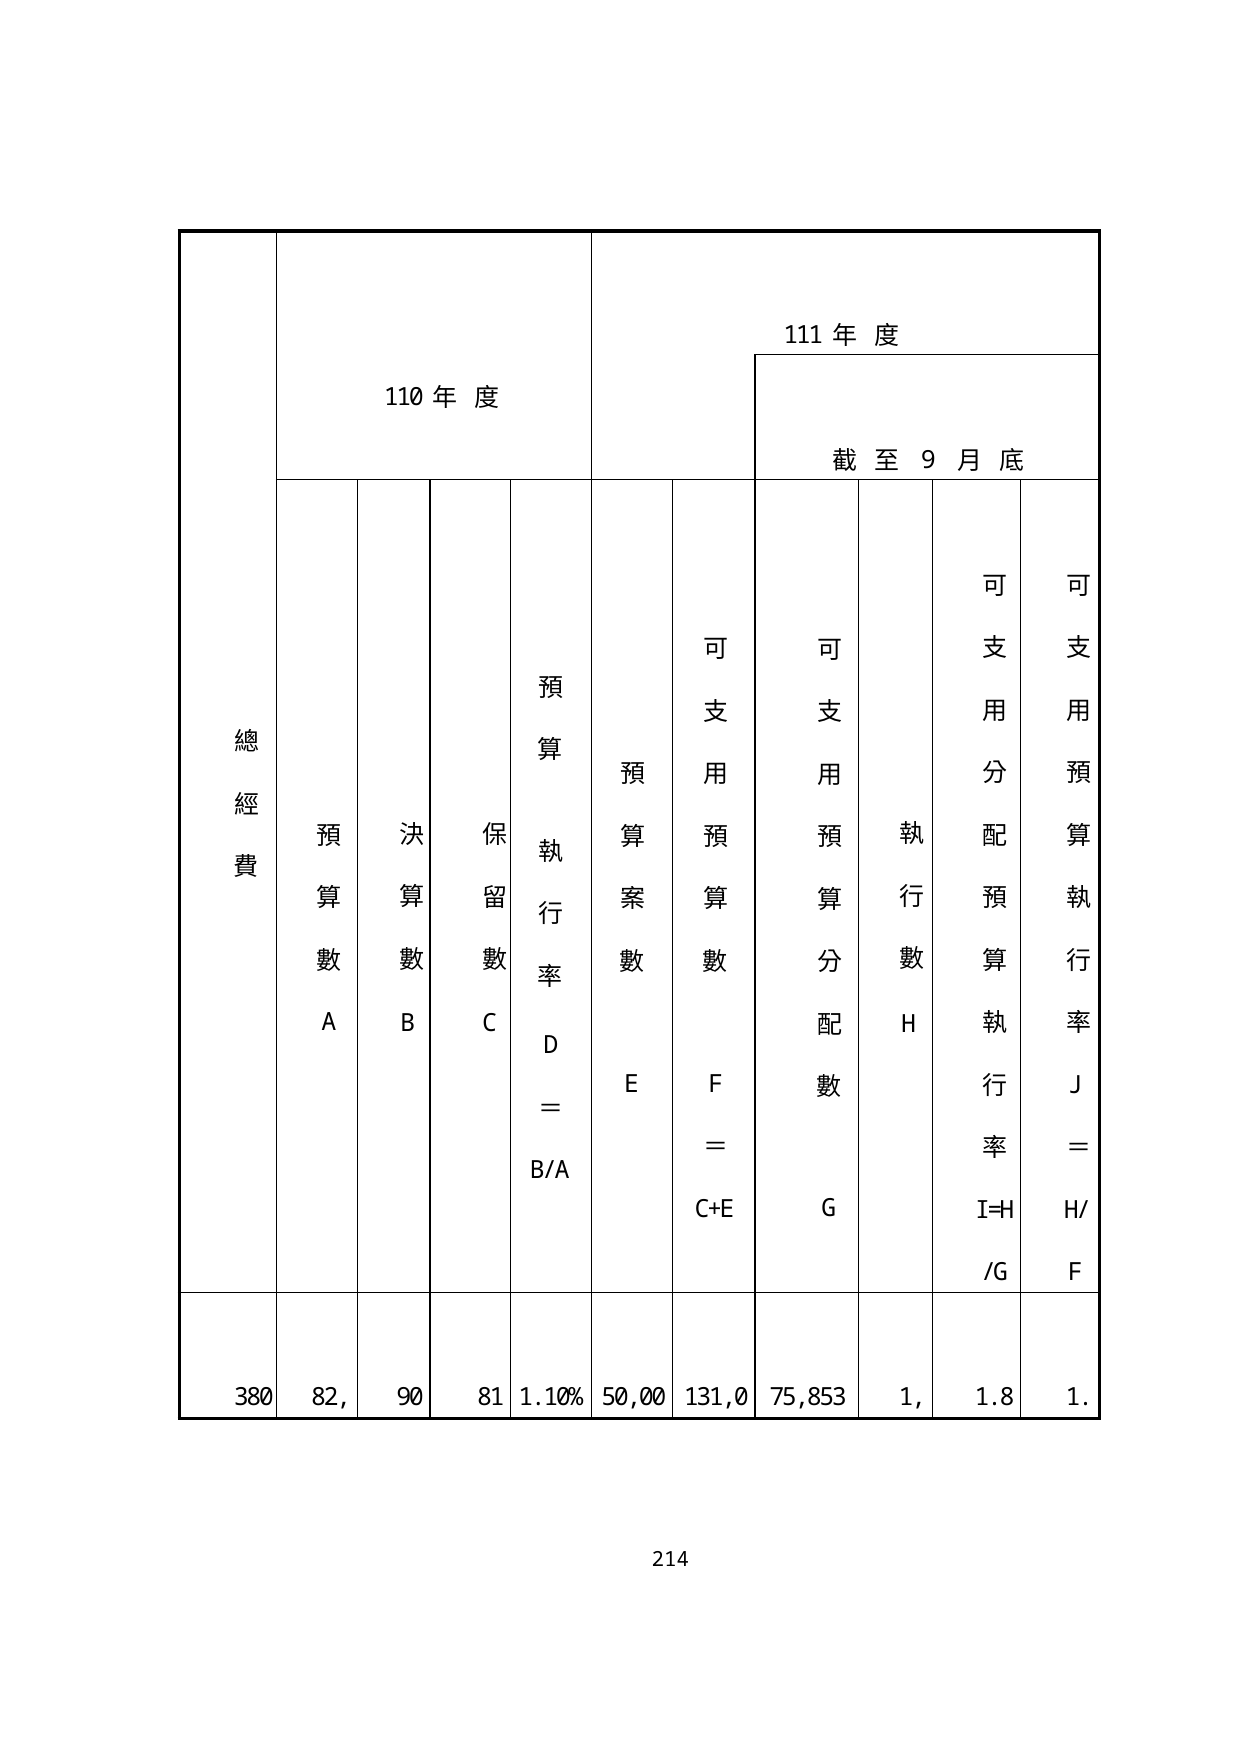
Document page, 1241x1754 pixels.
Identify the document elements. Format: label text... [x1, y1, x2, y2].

table_cell 50,00 [592, 1293, 672, 1417]
table_cell 131,0 [673, 1293, 754, 1417]
table_cell 1.8 [933, 1293, 1020, 1417]
table_cell 可支用預算分配數 G [756, 480, 858, 1292]
table_cell 執行數 H [859, 480, 932, 1292]
table_cell 截至9月底 [756, 355, 1098, 479]
table_cell [592, 354, 754, 479]
table_cell 保留數 C [431, 480, 510, 1292]
table_cell 決算數 B [358, 480, 429, 1292]
table_cell 82, [277, 1293, 357, 1417]
table_cell 可支用預算執行率 J＝H/F [1021, 480, 1098, 1292]
table_cell 可支用分配預算執行率 I=H/G [933, 480, 1020, 1292]
table_cell 1.10% [511, 1293, 591, 1417]
table_header 110年度 [277, 233, 591, 479]
table_cell 預算 執行率 D＝B/A [511, 480, 591, 1292]
table_cell 預算案數 E [592, 480, 672, 1292]
table_header 總經費 [181, 233, 276, 1292]
table_cell 可支用預算數 F＝C+E [673, 480, 754, 1292]
table_cell 90 [358, 1293, 429, 1417]
table_cell 81 [431, 1293, 510, 1417]
table_header 111年度 [592, 233, 1098, 354]
table_cell 75,853 [756, 1293, 858, 1417]
table_cell 1, [859, 1293, 932, 1417]
table_cell 1. [1021, 1293, 1098, 1417]
table_cell 預算數 A [277, 480, 357, 1292]
table_cell 380 [181, 1293, 276, 1417]
